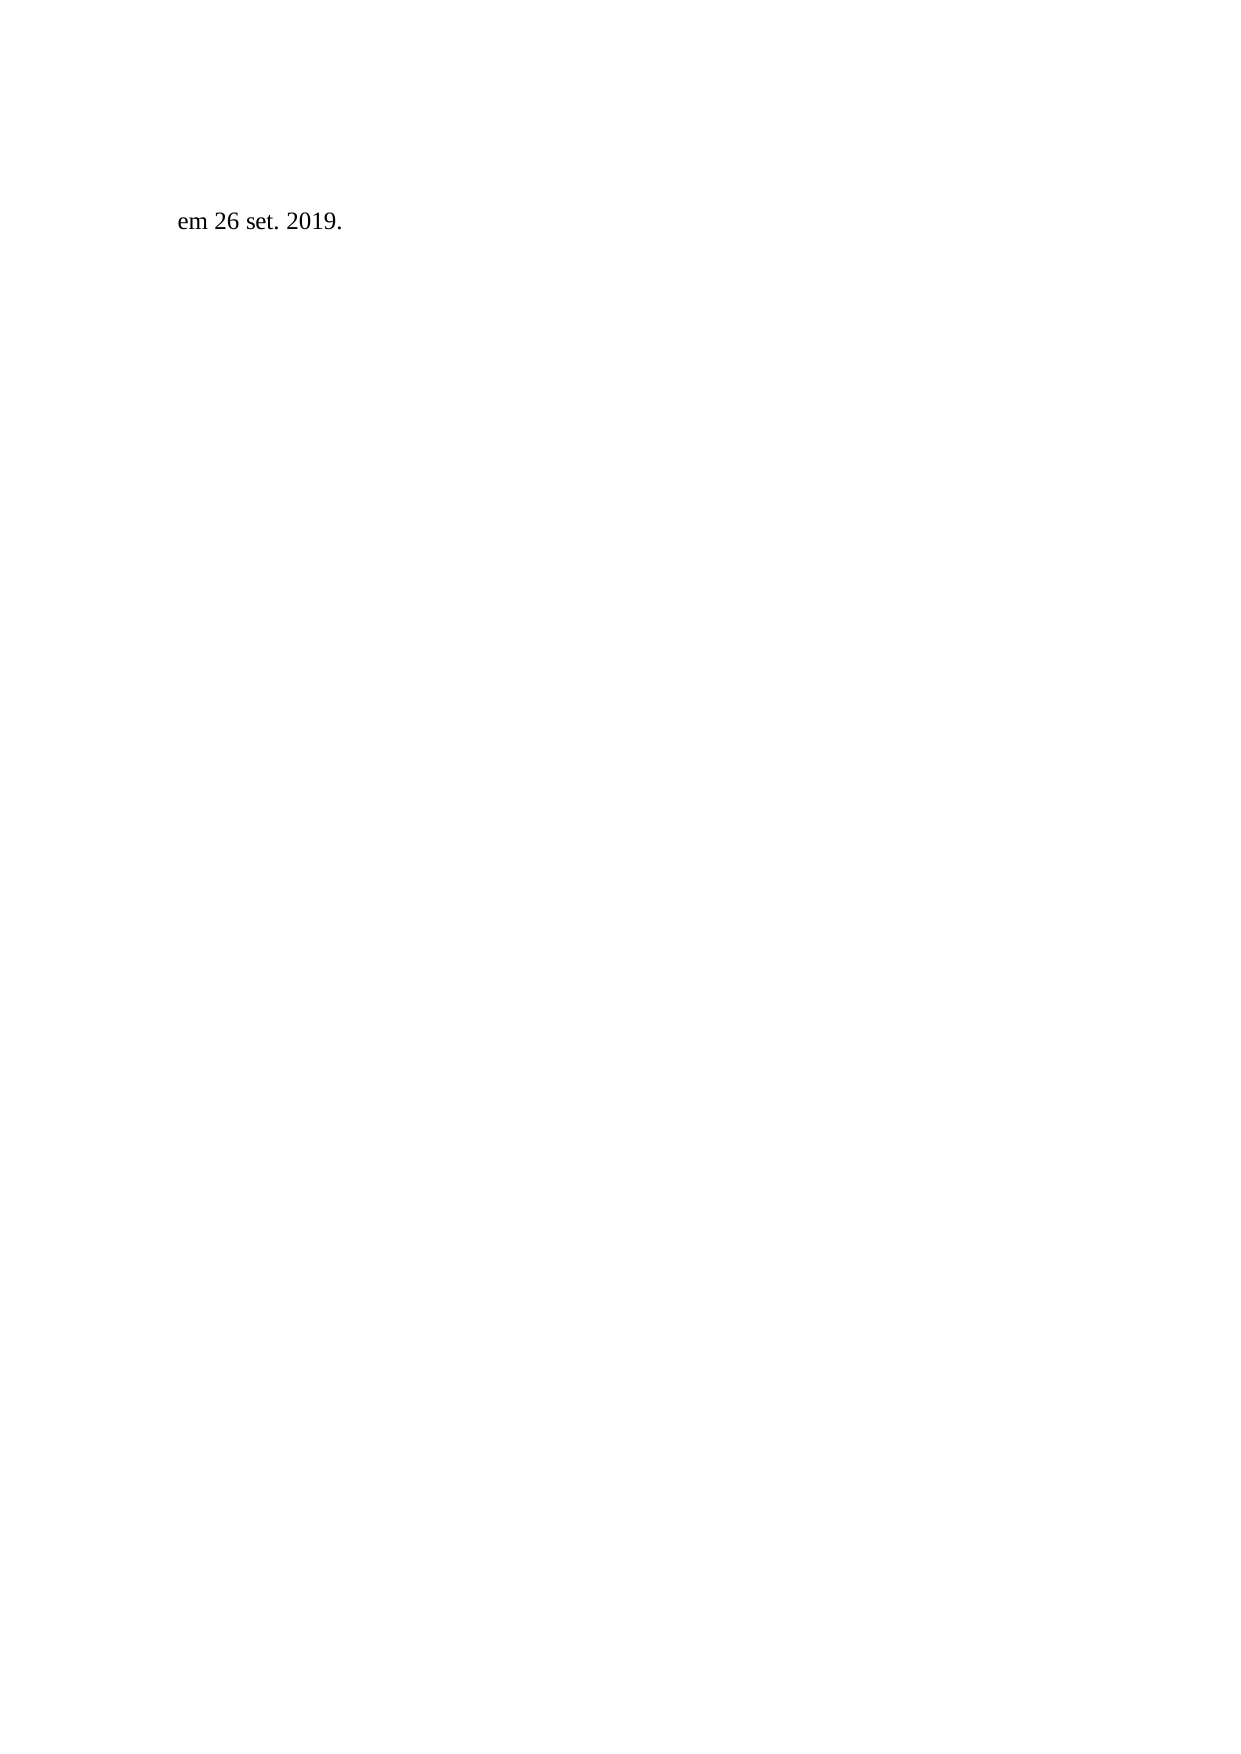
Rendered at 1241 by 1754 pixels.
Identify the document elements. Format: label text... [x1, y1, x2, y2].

text em 26 set. 2019. [177, 207, 1063, 235]
